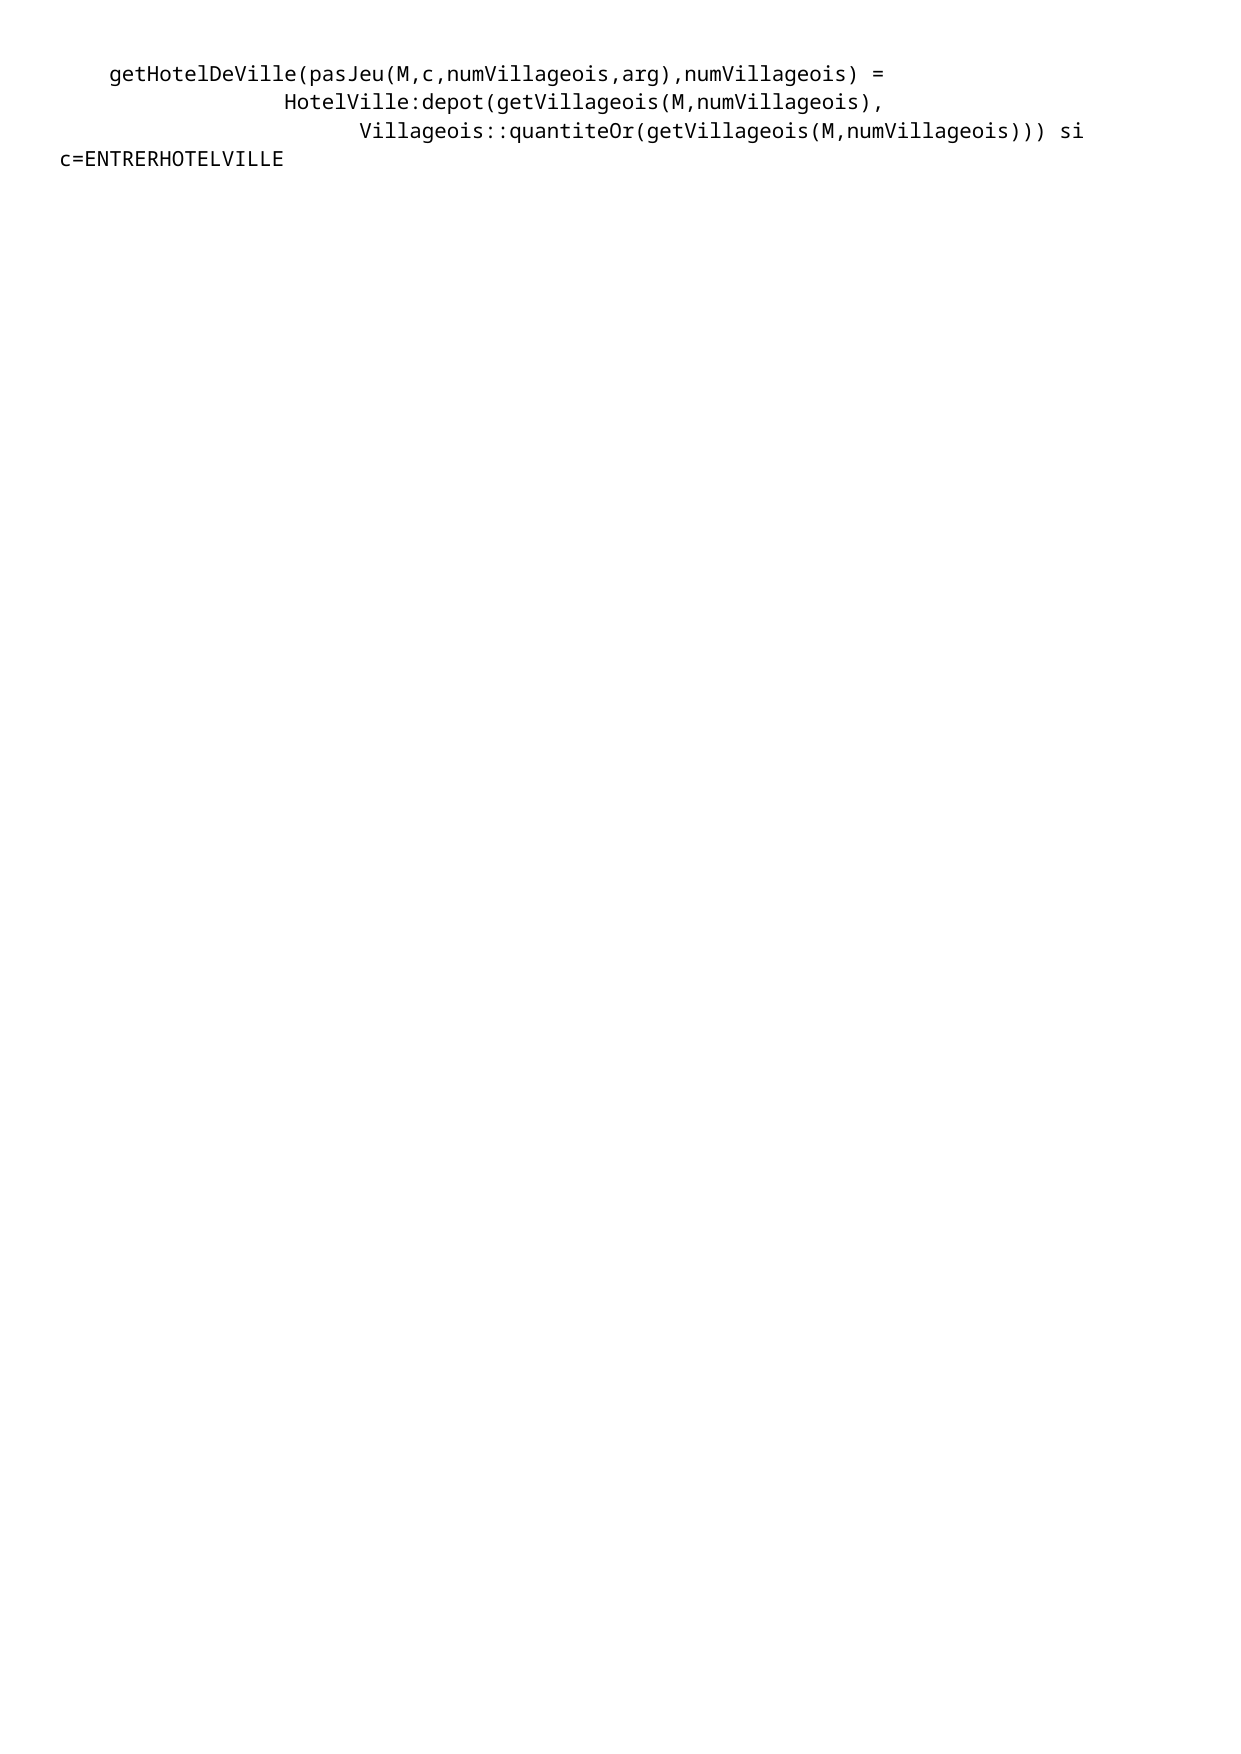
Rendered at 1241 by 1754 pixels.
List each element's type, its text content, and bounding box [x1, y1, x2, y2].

text HotelVille:depot(getVillageois(M,numVillageois), [59, 87, 1181, 116]
text Villageois::quantiteOr(getVillageois(M,numVillageois))) si c=ENTRERHOTELVILLE [59, 116, 1181, 173]
text getHotelDeVille(pasJeu(M,c,numVillageois,arg),numVillageois) = [59, 59, 1181, 87]
